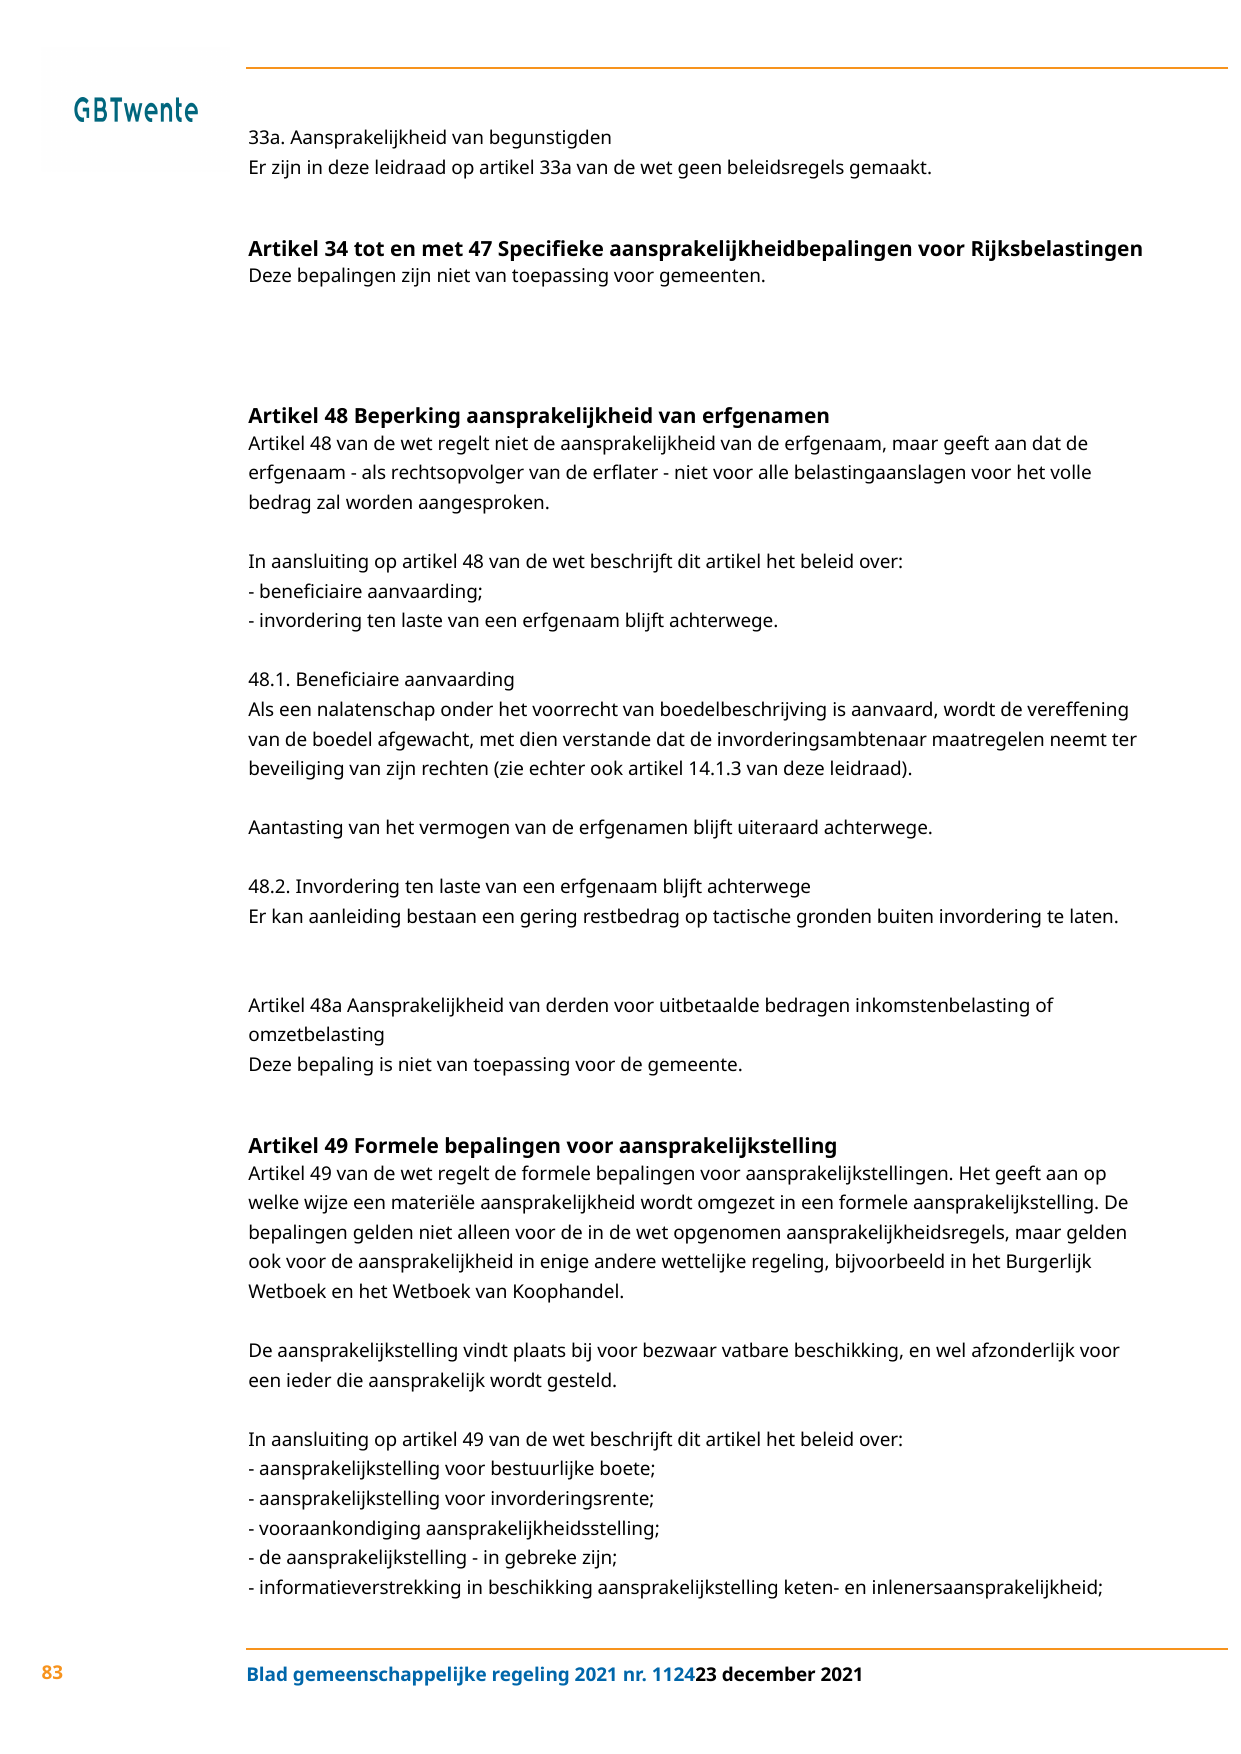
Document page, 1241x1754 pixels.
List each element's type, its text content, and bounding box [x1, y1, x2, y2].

text Er kan aanleiding bestaan een gering restbedrag op tactische gronden buiten invordering te laten. [248, 903, 1152, 929]
text Artikel 49 van de wet regelt de formele bepalingen voor aansprakelijkstellingen. Het geeft aan op welke wijze een materiële aansprakelijkheid wordt omgezet in een formele aansprakelijkstelling. De bepalingen gelden niet alleen voor de in de wet opgenomen aansprakelijkheidsregels, maar gelden ook voor de aansprakelijkheid in enige andere wettelijke regeling, bijvoorbeeld in het Burgerlijk Wetboek en het Wetboek van Koophandel. [248, 1160, 1152, 1304]
text Als een nalatenschap onder het voorrecht van boedelbeschrijving is aanvaard, wordt de vereffening van de boedel afgewacht, met dien verstande dat de invorderingsambtenaar maatregelen neemt ter beveiliging van zijn rechten (zie echter ook artikel 14.1.3 van deze leidraad). [248, 696, 1152, 781]
text 48.1. Beneficiaire aanvaarding [248, 667, 1152, 692]
text 48.2. Invordering ten laste van een erfgenaam blijft achterwege [248, 874, 1152, 899]
text Deze bepaling is niet van toepassing voor de gemeente. [248, 1051, 1152, 1077]
text Artikel 49 Formele bepalingen voor aansprakelijkstelling [248, 1131, 1152, 1160]
text Artikel 48 van de wet regelt niet de aansprakelijkheid van de erfgenaam, maar geeft aan dat de erfgenaam - als rechtsopvolger van de erflater - niet voor alle belastingaanslagen voor het volle bedrag zal worden aangesproken. [248, 430, 1152, 515]
text - beneficiaire aanvaarding; [248, 578, 1152, 604]
text Artikel 48a Aansprakelijkheid van derden voor uitbetaalde bedragen inkomstenbelasting of omzetbelasting [248, 992, 1152, 1047]
picture [41, 47, 231, 172]
text - de aansprakelijkstelling - in gebreke zijn; [248, 1544, 1152, 1570]
text Aantasting van het vermogen van de erfgenamen blijft uiteraard achterwege. [248, 814, 1152, 840]
text De aansprakelijkstelling vindt plaats bij voor bezwaar vatbare beschikking, en wel afzonderlijk voor een ieder die aansprakelijk wordt gesteld. [248, 1337, 1152, 1392]
text - invordering ten laste van een erfgenaam blijft achterwege. [248, 607, 1152, 633]
text In aansluiting op artikel 48 van de wet beschrijft dit artikel het beleid over: [248, 548, 1152, 574]
text 33a. Aansprakelijkheid van begunstigden [248, 124, 1152, 150]
text In aansluiting op artikel 49 van de wet beschrijft dit artikel het beleid over: [248, 1426, 1152, 1452]
text Artikel 48 Beperking aansprakelijkheid van erfgenamen [248, 402, 1152, 430]
text Artikel 34 tot en met 47 Specifieke aansprakelijkheidbepalingen voor Rijksbelastingen [248, 234, 1152, 262]
text - informatieverstrekking in beschikking aansprakelijkstelling keten- en inlenersaansprakelijkheid; [248, 1574, 1152, 1599]
text Er zijn in deze leidraad op artikel 33a van de wet geen beleidsregels gemaakt. [248, 154, 1152, 180]
text Deze bepalingen zijn niet van toepassing voor gemeenten. [248, 262, 1152, 288]
text - vooraankondiging aansprakelijkheidsstelling; [248, 1515, 1152, 1540]
text - aansprakelijkstelling voor bestuurlijke boete; [248, 1456, 1152, 1481]
text - aansprakelijkstelling voor invorderingsrente; [248, 1485, 1152, 1511]
